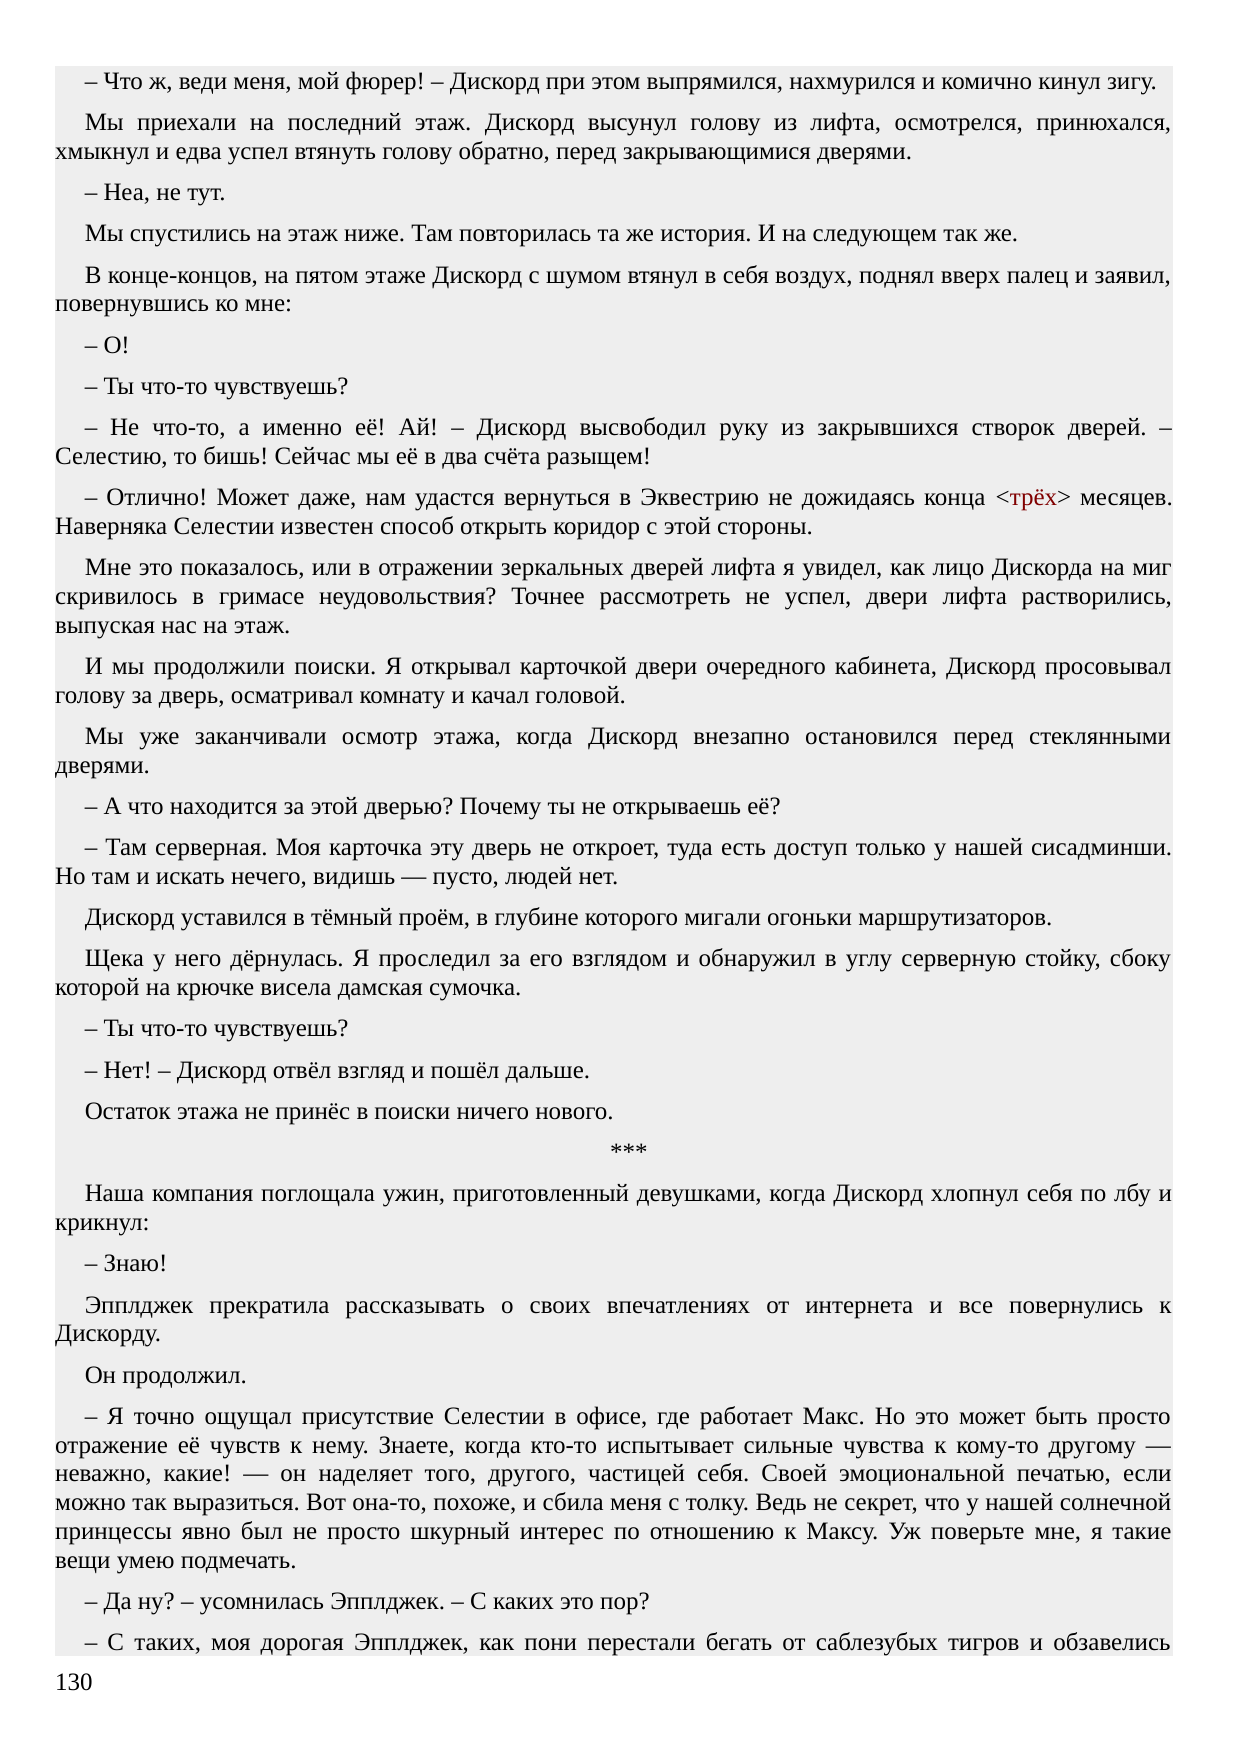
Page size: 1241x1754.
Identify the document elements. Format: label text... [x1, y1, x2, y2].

text Мы уже заканчивали осмотр этажа, когда Дискорд внезапно остановился перед стеклянными дверями. [55, 721, 1173, 778]
text Остаток этажа не принёс в поиски ничего нового. [55, 1096, 1173, 1125]
text – Ты что-то чувствуешь? [55, 371, 1173, 400]
text Дискорд уставился в тёмный проём, в глубине которого мигали огоньки маршрутизаторов. [55, 902, 1173, 931]
text Наша компания поглощала ужин, приготовленный девушками, когда Дискорд хлопнул себя по лбу и крикнул: [55, 1178, 1173, 1236]
text Эпплджек прекратила рассказывать о своих впечатлениях от интернета и все повернулись к Дискорду. [55, 1290, 1173, 1347]
text – Неа, не тут. [55, 177, 1173, 206]
text Щека у него дёрнулась. Я проследил за его взглядом и обнаружил в углу серверную стойку, сбоку которой на крючке висела дамская сумочка. [55, 943, 1173, 1001]
text – Что ж, веди меня, мой фюрер! – Дискорд при этом выпрямился, нахмурился и комично кинул зигу. [55, 66, 1173, 95]
text – Отлично! Может даже, нам удастся вернуться в Эквестрию не дожидаясь конца <трёх> месяцев. Наверняка Селестии известен способ открыть коридор с этой стороны. [55, 482, 1173, 540]
text Мне это показалось, или в отражении зеркальных дверей лифта я увидел, как лицо Дискорда на миг скривилось в гримасе неудовольствия? Точнее рассмотреть не успел, двери лифта растворились, выпуская нас на этаж. [55, 552, 1173, 638]
text – Я точно ощущал присутствие Селестии в офисе, где работает Макс. Но это может быть просто отражение её чувств к нему. Знаете, когда кто-то испытывает сильные чувства к кому-то другому — неважно, какие! — он наделяет того, другого, частицей себя. Своей эмоциональной печатью, если можно так выразиться. Вот она-то, похоже, и сбила меня с толку. Ведь не секрет, что у нашей солнечной принцессы явно был не просто шкурный интерес по отношению к Максу. Уж поверьте мне, я такие вещи умею подмечать. [55, 1401, 1173, 1573]
text – Не что-то, а именно её! Ай! – Дискорд высвободил руку из закрывшихся створок дверей. – Селестию, то бишь! Сейчас мы её в два счёта разыщем! [55, 412, 1173, 470]
text – Знаю! [55, 1248, 1173, 1277]
text *** [55, 1137, 1173, 1166]
text – А что находится за этой дверью? Почему ты не открываешь её? [55, 791, 1173, 820]
text В конце-концов, на пятом этаже Дискорд с шумом втянул в себя воздух, поднял вверх палец и заявил, повернувшись ко мне: [55, 260, 1173, 317]
text И мы продолжили поиски. Я открывал карточкой двери очередного кабинета, Дискорд просовывал голову за дверь, осматривал комнату и качал головой. [55, 651, 1173, 708]
text Мы спустились на этаж ниже. Там повторилась та же история. И на следующем так же. [55, 218, 1173, 247]
text – О! [55, 330, 1173, 358]
text – Ты что-то чувствуешь? [55, 1013, 1173, 1042]
text Он продолжил. [55, 1360, 1173, 1388]
text – С таких, моя дорогая Эпплджек, как пони перестали бегать от саблезубых тигров и обзавелись [55, 1627, 1173, 1656]
text – Да ну? – усомнилась Эпплджек. – С каких это пор? [55, 1586, 1173, 1615]
text Мы приехали на последний этаж. Дискорд высунул голову из лифта, осмотрелся, принюхался, хмыкнул и едва успел втянуть голову обратно, перед закрывающимися дверями. [55, 107, 1173, 165]
text – Нет! – Дискорд отвёл взгляд и пошёл дальше. [55, 1055, 1173, 1083]
text – Там серверная. Моя карточка эту дверь не откроет, туда есть доступ только у нашей сисадминши. Но там и искать нечего, видишь — пусто, людей нет. [55, 832, 1173, 890]
